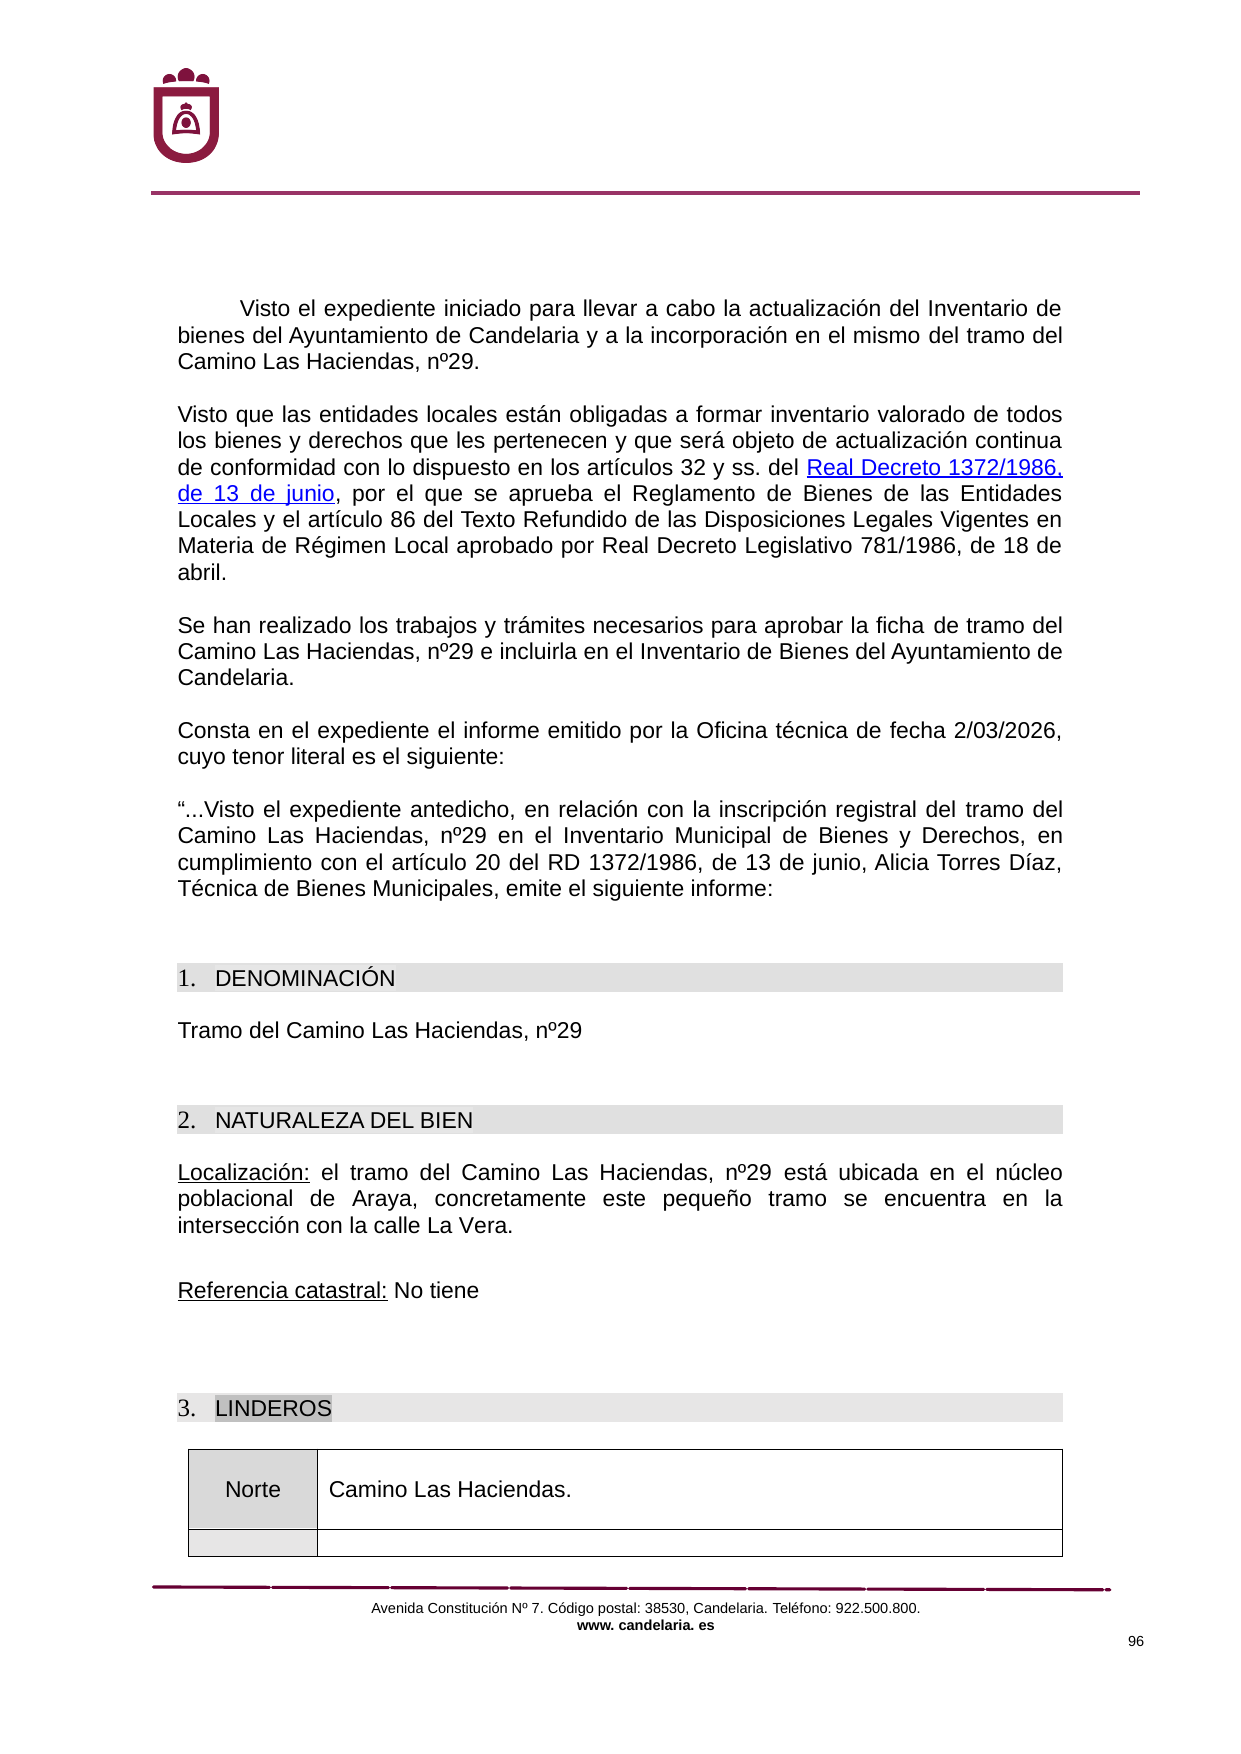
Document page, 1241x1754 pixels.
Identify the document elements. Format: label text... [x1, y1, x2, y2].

text “...Visto el expediente antedicho, en relación con la inscripción registral del tramo del Camino Las Haciendas, nº29 en el Inventario Municipal de Bienes y Derechos, en cumplimiento con el artículo 20 del RD 1372/1986, de 13 de junio, Alicia Torres Díaz, Técnica de Bienes Municipales, emite el siguiente informe: [177, 796, 1063, 901]
text Localización: el tramo del Camino Las Haciendas, nº29 está ubicada en el núcleo poblacional de Araya, concretamente este pequeño tramo se encuentra en la intersección con la calle La Vera. [177, 1159, 1063, 1238]
text Tramo del Camino Las Haciendas, nº29 [177, 1017, 1063, 1043]
text Visto el expediente iniciado para llevar a cabo la actualización del Inventario de bienes del Ayuntamiento de Candelaria y a la incorporación en el mismo del tramo del Camino Las Haciendas, nº29. [177, 295, 1063, 374]
text Consta en el expediente el informe emitido por la Oficina técnica de fecha 2/03/2026, cuyo tenor literal es el siguiente: [177, 717, 1063, 770]
table_header Norte [189, 1450, 317, 1528]
text Referencia catastral: No tiene [177, 1277, 1063, 1303]
table_cell [318, 1530, 1062, 1556]
list LINDEROS [177, 1393, 1063, 1422]
list NATURALEZA DEL BIEN [177, 1105, 1063, 1134]
list DENOMINACIÓN [177, 963, 1063, 992]
text Visto que las entidades locales están obligadas a formar inventario valorado de todos los bienes y derechos que les pertenecen y que será objeto de actualización continua de conformidad con lo dispuesto en los artículos 32 y ss. del Real Decreto 1372/1986, de 13 de junio, por el que se aprueba el Reglamento de Bienes de las Entidades Locales y el artículo 86 del Texto Refundido de las Disposiciones Legales Vigentes en Materia de Régimen Local aprobado por Real Decreto Legislativo 781/1986, de 18 de abril. [177, 401, 1063, 585]
table_header Camino Las Haciendas. [318, 1450, 1062, 1528]
table_cell [189, 1530, 317, 1556]
text Se han realizado los trabajos y trámites necesarios para aprobar la ficha de tramo del Camino Las Haciendas, nº29 e incluirla en el Inventario de Bienes del Ayuntamiento de Candelaria. [177, 612, 1063, 691]
